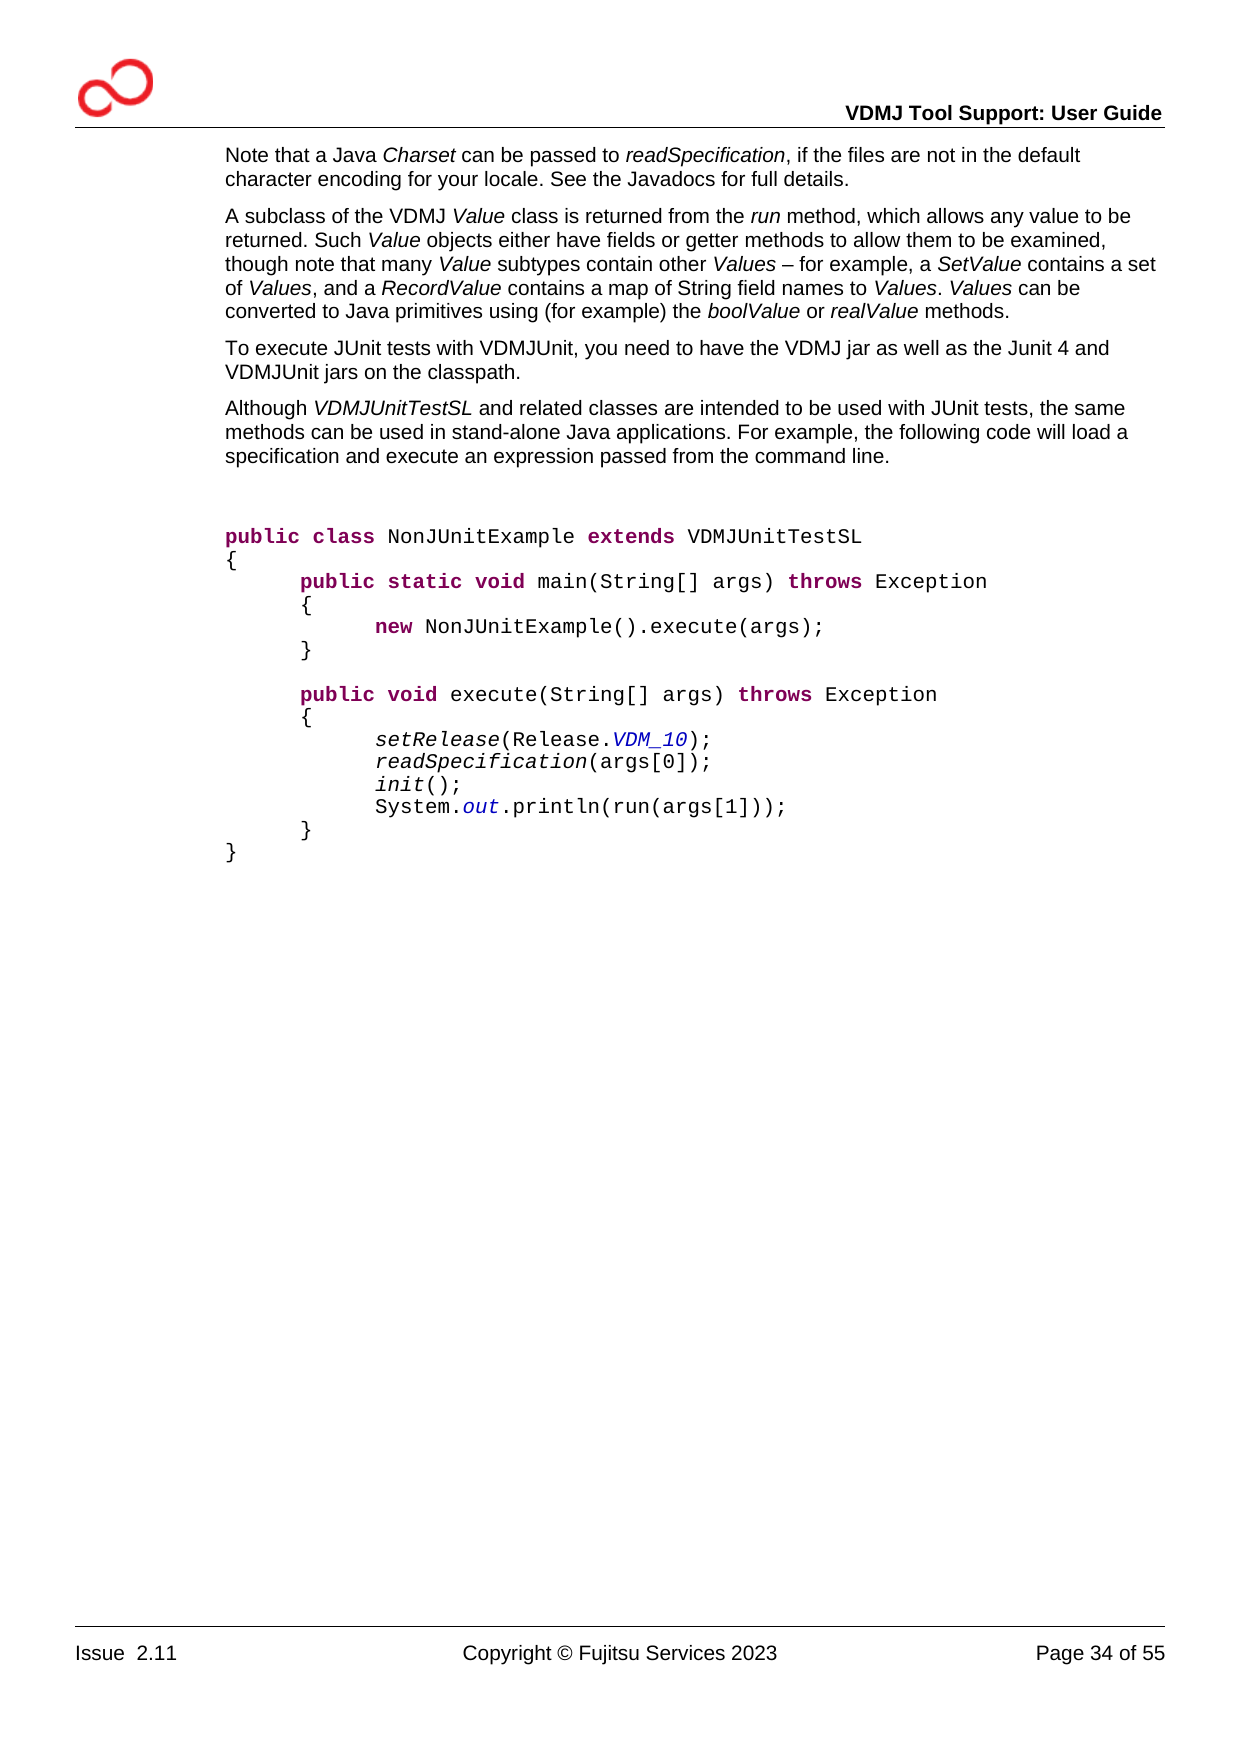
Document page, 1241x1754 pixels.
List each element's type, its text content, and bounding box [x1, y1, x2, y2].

text Although VDMJUnitTestSL and related classes are intended to be used with JUnit tests, the same methods can be used in stand-alone Java applications. For example, the following code will load a specification and execute an expression passed from the command line. [225, 397, 1165, 468]
text public void execute(String[] args) throws Exception [225, 683, 1165, 706]
text { [225, 706, 1165, 728]
text public class NonJUnitExample extends VDMJUnitTestSL [225, 526, 1165, 548]
text Note that a Java Charset can be passed to readSpecification, if the files are not in the default character encoding for your locale. See the Javadocs for full details. [225, 143, 1165, 191]
text System.out.println(run(args[1])); [225, 796, 1165, 818]
text setRelease(Release.VDM_10); [225, 728, 1165, 751]
picture [78, 52, 153, 127]
text readSpecification(args[0]); [225, 751, 1165, 773]
text init(); [225, 773, 1165, 796]
text new NonJUnitExample().execute(args); [225, 616, 1165, 638]
text public static void main(String[] args) throws Exception [225, 571, 1165, 593]
text } [225, 638, 1165, 661]
text } [225, 818, 1165, 841]
text A subclass of the VDMJ Value class is returned from the run method, which allows any value to be returned. Such Value objects either have fields or getter methods to allow them to be examined, though note that many Value subtypes contain other Values – for example, a SetValue contains a set of Values, and a RecordValue contains a map of String field names to Values. Values can be converted to Java primitives using (for example) the boolValue or realValue methods. [225, 204, 1165, 324]
text To execute JUnit tests with VDMJUnit, you need to have the VDMJ jar as well as the Junit 4 and VDMJUnit jars on the classpath. [225, 336, 1165, 384]
text { [225, 593, 1165, 616]
text { [225, 548, 1165, 571]
text } [225, 841, 1165, 863]
